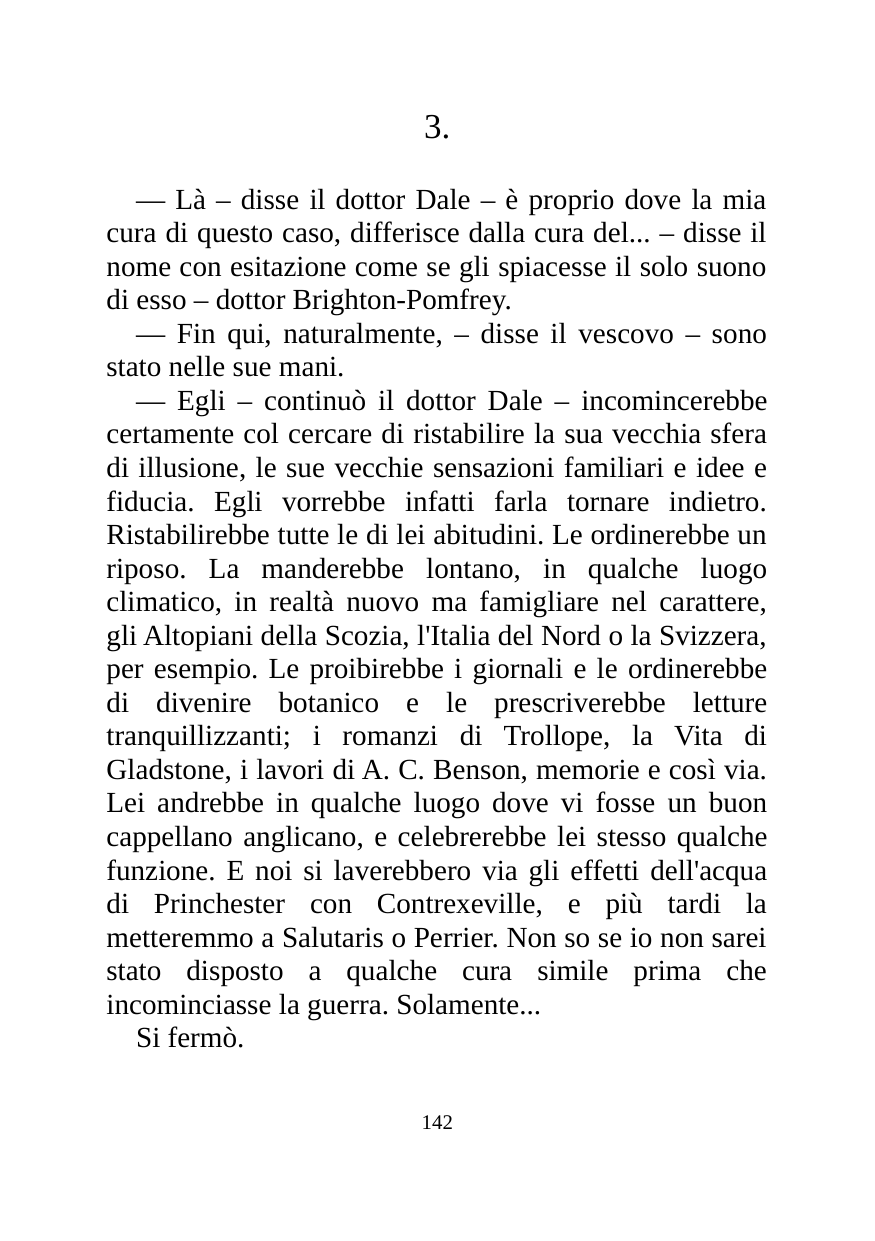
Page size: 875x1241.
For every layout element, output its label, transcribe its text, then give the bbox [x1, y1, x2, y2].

text — Egli – continuò il dottor Dale – incomincerebbe certamente col cercare di ristabilire la sua vecchia sfera di illusione, le sue vecchie sensazioni familiari e idee e fiducia. Egli vorrebbe infatti farla tornare indietro. Ristabilirebbe tutte le di lei abitudini. Le ordinerebbe un riposo. La manderebbe lontano, in qualche luogo climatico, in realtà nuovo ma famigliare nel carattere, gli Altopiani della Scozia, l'Italia del Nord o la Svizzera, per esempio. Le proibirebbe i giornali e le ordinerebbe di divenire botanico e le prescriverebbe letture tranquillizzanti; i romanzi di Trollope, la Vita di Gladstone, i lavori di A. C. Benson, memorie e così via. Lei andrebbe in qualche luogo dove vi fosse un buon cappellano anglicano, e celebrerebbe lei stesso qualche funzione. E noi si laverebbero via gli effetti dell'acqua di Princhester con Contrexeville, e più tardi la metteremmo a Salutaris o Perrier. Non so se io non sarei stato disposto a qualche cura simile prima che incominciasse la guerra. Solamente... [106, 383, 768, 1020]
text — Là – disse il dottor Dale – è proprio dove la mia cura di questo caso, differisce dalla cura del... – disse il nome con esitazione come se gli spiacesse il solo suono di esso – dottor Brighton-Pomfrey. [106, 182, 768, 316]
text — Fin qui, naturalmente, – disse il vescovo – sono stato nelle sue mani. [106, 316, 768, 383]
subtitle 3. [106, 106, 768, 146]
text Si fermò. [106, 1020, 768, 1054]
